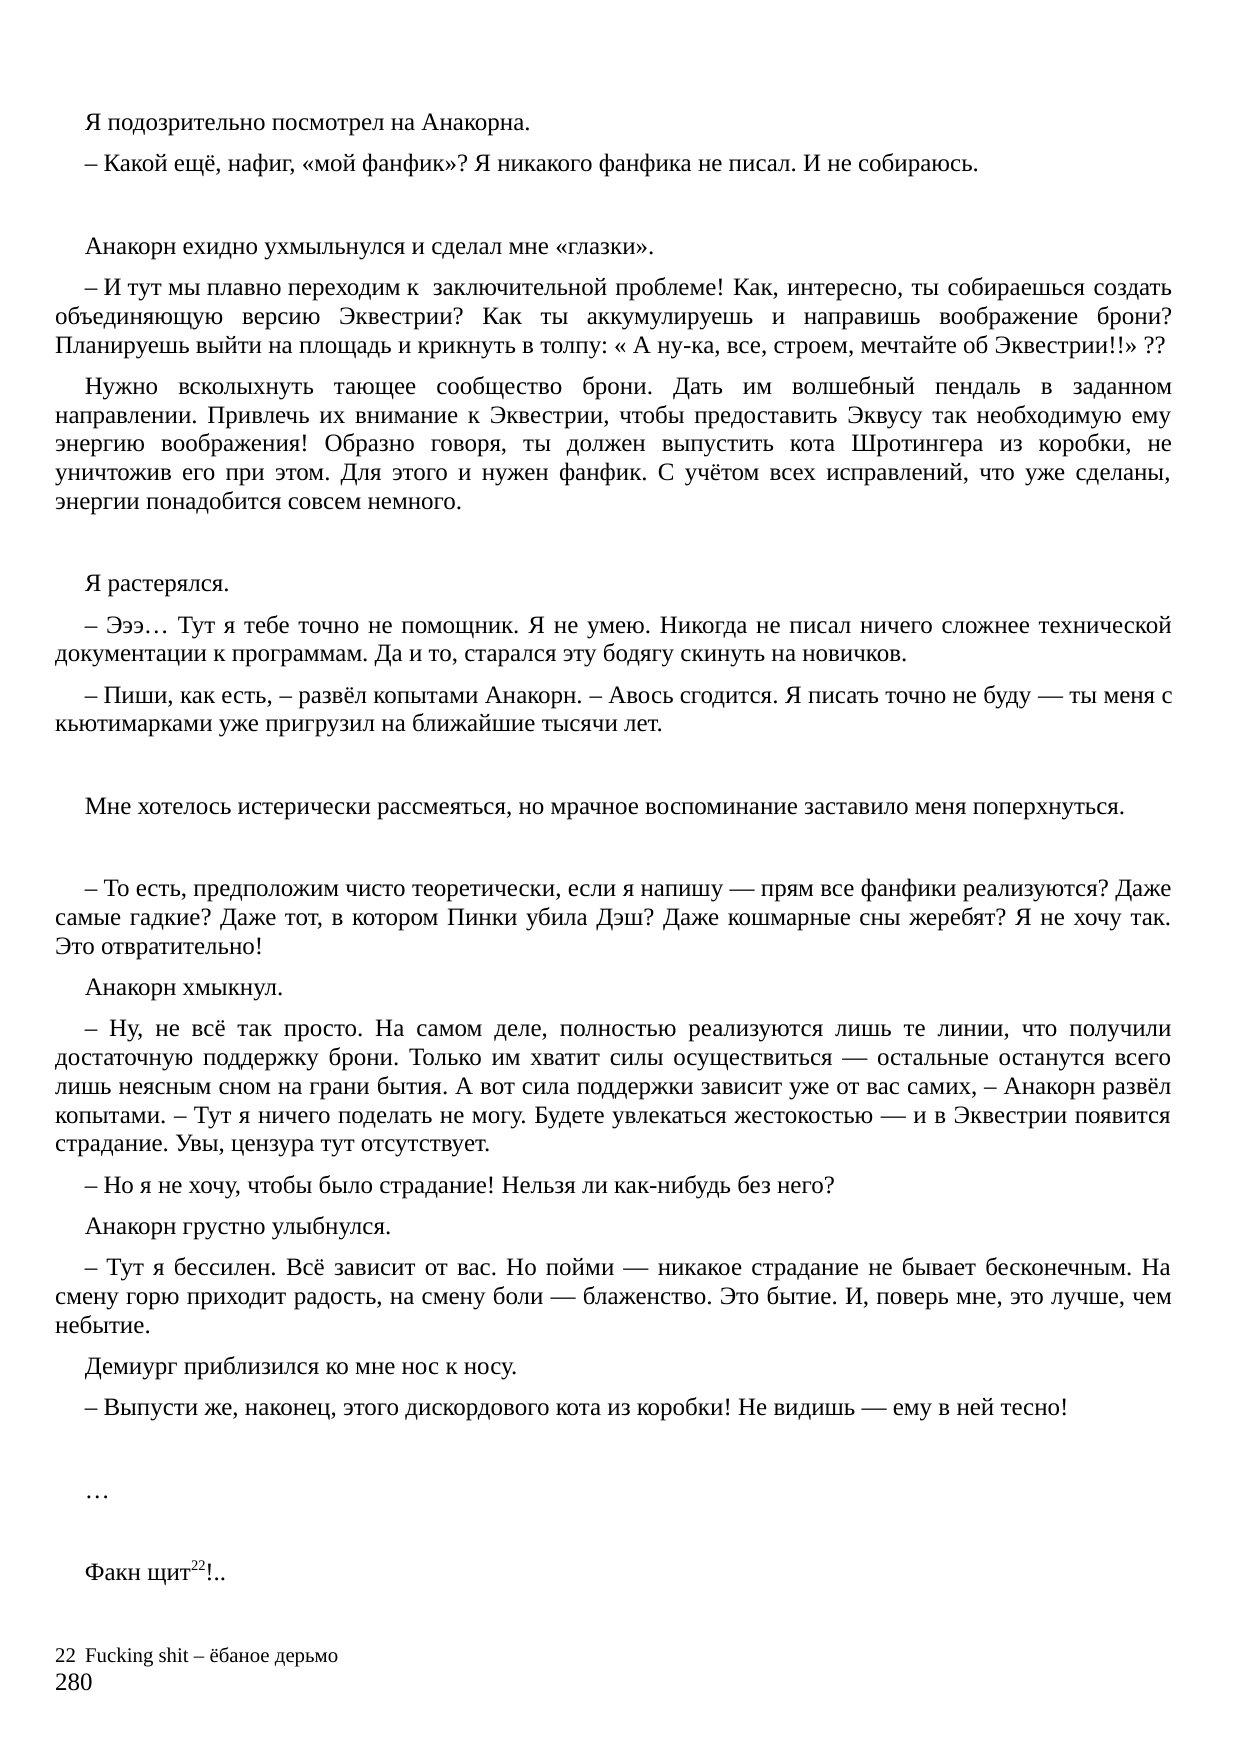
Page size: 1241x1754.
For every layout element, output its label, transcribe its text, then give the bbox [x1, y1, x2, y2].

text – Выпусти же, наконец, этого дискордового кота из коробки! Не видишь — ему в ней тесно! [55, 1392, 1173, 1421]
text Анакорн ехидно ухмыльнулся и сделал мне «глазки». [55, 231, 1173, 260]
text – Тут я бессилен. Всё зависит от вас. Но пойми — никакое страдание не бывает бесконечным. На смену горю приходит радость, на смену боли — блаженство. Это бытие. И, поверь мне, это лучше, чем небытие. [55, 1252, 1173, 1338]
text – Ну, не всё так просто. На самом деле, полностью реализуются лишь те линии, что получили достаточную поддержку брони. Только им хватит силы осуществиться — остальные останутся всего лишь неясным сном на грани бытия. А вот сила поддержки зависит уже от вас самих, – Анакорн развёл копытами. – Тут я ничего поделать не могу. Будете увлекаться жестокостью — и в Эквестрии появится страдание. Увы, цензура тут отсутствует. [55, 1013, 1173, 1157]
text Нужно всколыхнуть тающее сообщество брони. Дать им волшебный пендаль в заданном направлении. Привлечь их внимание к Эквестрии, чтобы предоставить Эквусу так необходимую ему энергию воображения! Образно говоря, ты должен выпустить кота Шротингера из коробки, не уничтожив его при этом. Для этого и нужен фанфик. С учётом всех исправлений, что уже сделаны, энергии понадобится совсем немного. [55, 371, 1173, 515]
text Анакорн хмыкнул. [55, 972, 1173, 1001]
text Я растерялся. [55, 568, 1173, 597]
text … [55, 1475, 1173, 1503]
text Мне хотелось истерически рассмеяться, но мрачное воспоминание заставило меня поперхнуться. [55, 791, 1173, 820]
text – Эээ… Тут я тебе точно не помощник. Я не умею. Никогда не писал ничего сложнее технической документации к программам. Да и то, старался эту бодягу скинуть на новичков. [55, 610, 1173, 667]
text – И тут мы плавно переходим к заключительной проблеме! Как, интересно, ты собираешься создать объединяющую версию Эквестрии? Как ты аккумулируешь и направишь воображение брони? Планируешь выйти на площадь и крикнуть в толпу: « А ну-ка, все, строем, мечтайте об Эквестрии!!» ?? [55, 272, 1173, 358]
text – Какой ещё, нафиг, «мой фанфик»? Я никакого фанфика не писал. И не собираюсь. [55, 148, 1173, 177]
text – Пиши, как есть, – развёл копытами Анакорн. – Авось сгодится. Я писать точно не буду — ты меня с кьютимарками уже пригрузил на ближайшие тысячи лет. [55, 680, 1173, 737]
text – Но я не хочу, чтобы было страдание! Нельзя ли как-нибудь без него? [55, 1170, 1173, 1198]
text Демиург приблизился ко мне нос к носу. [55, 1351, 1173, 1380]
text Анакорн грустно улыбнулся. [55, 1211, 1173, 1240]
text – То есть, предположим чисто теоретически, если я напишу — прям все фанфики реализуются? Даже самые гадкие? Даже тот, в котором Пинки убила Дэш? Даже кошмарные сны жеребят? Я не хочу так. Это отвратительно! [55, 873, 1173, 960]
text Fucking shit – ёбаное дерьмо [55, 1642, 1173, 1667]
text Факн щит!.. [55, 1557, 1173, 1586]
text Я подозрительно посмотрел на Анакорна. [55, 107, 1173, 136]
